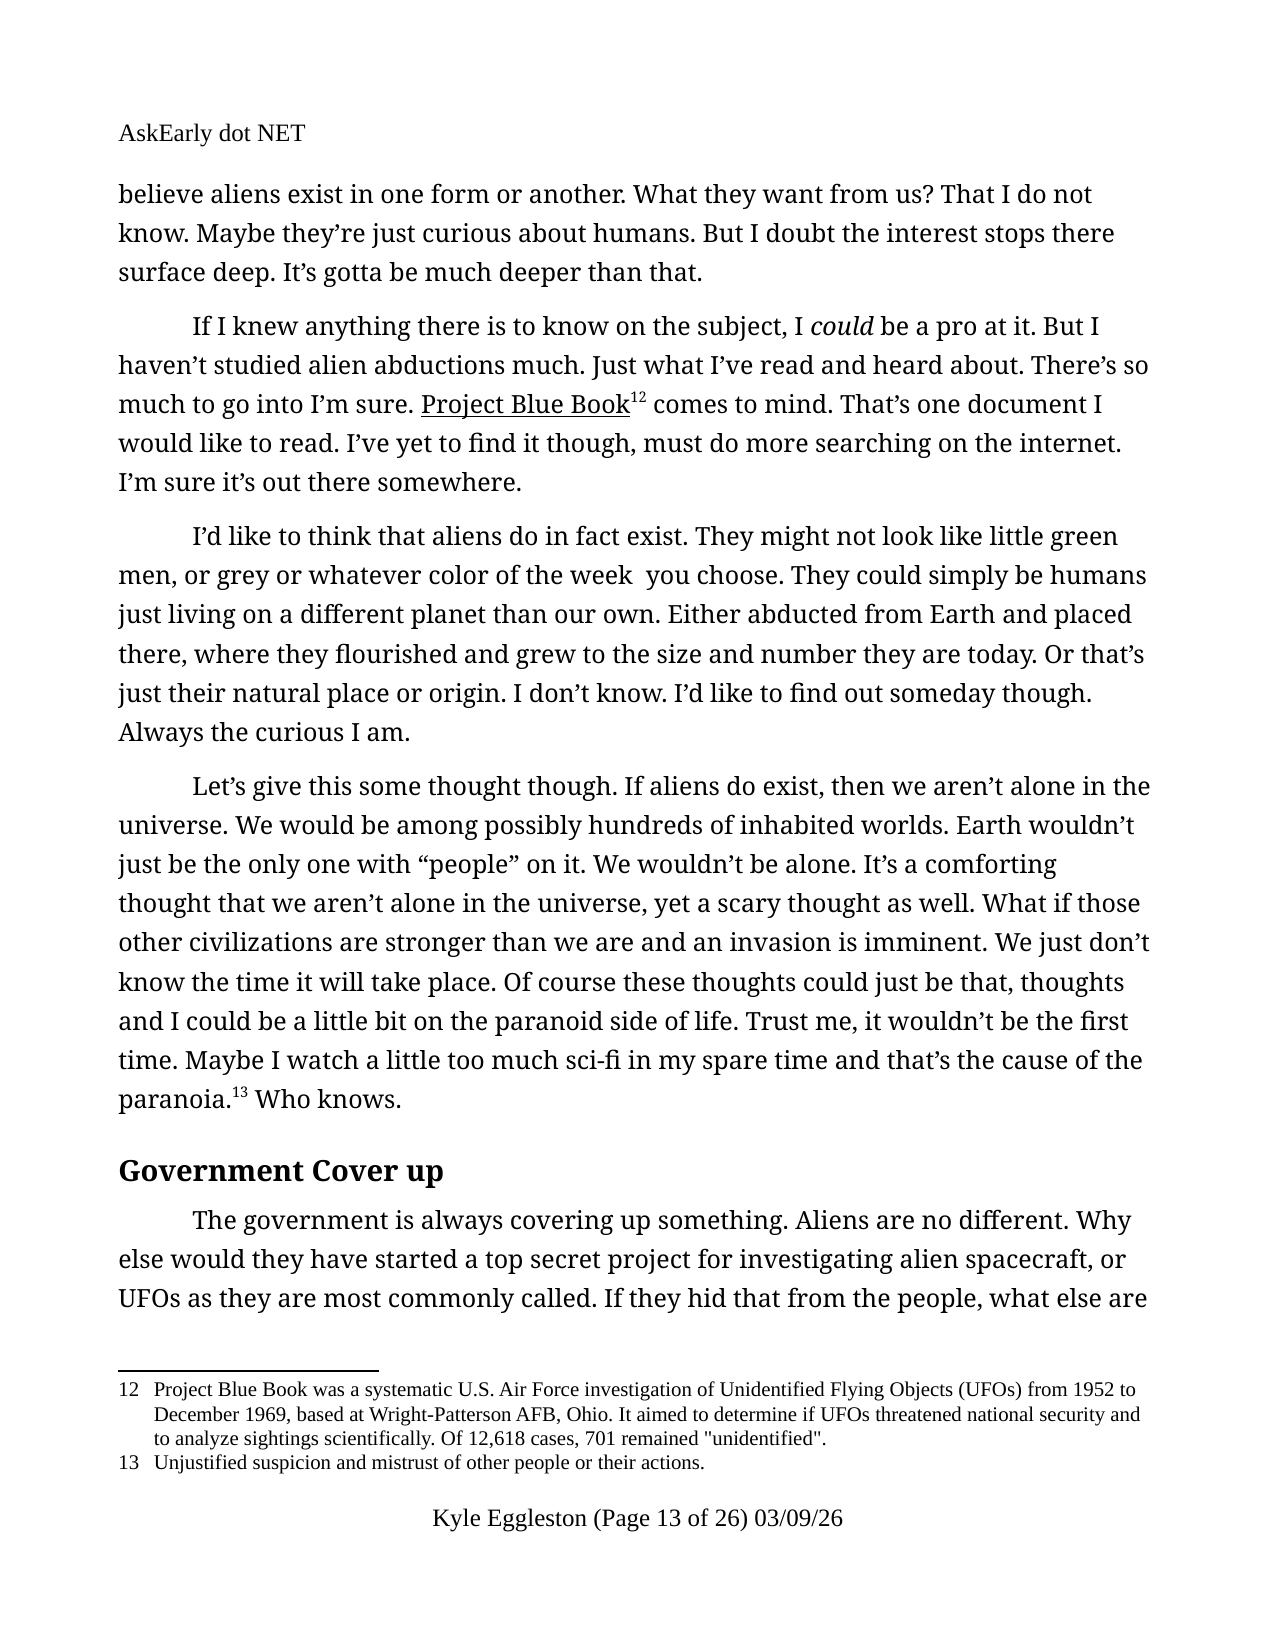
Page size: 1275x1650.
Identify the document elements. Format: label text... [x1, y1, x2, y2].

text The government is always covering up something. Aliens are no different. Why else would they have started a top secret project for investigating alien spacecraft, or UFOs as they are most commonly called. If they hid that from the people, what else are [118, 1202, 1157, 1315]
text Unjustified suspicion and mistrust of other people or their actions. [118, 1449, 1157, 1474]
text believe aliens exist in one form or another. What they want from us? That I do not know. Maybe they’re just curious about humans. But I doubt the interest stops there surface deep. It’s gotta be much deeper than that. [118, 176, 1157, 289]
subtitle Government Cover up [118, 1150, 1157, 1190]
text If I knew anything there is to know on the subject, I could be a pro at it. But I haven’t studied alien abductions much. Just what I’ve read and heard about. There’s so much to go into I’m sure. Project Blue Book comes to mind. That’s one document I would like to read. I’ve yet to find it though, must do more searching on the internet. I’m sure it’s out there somewhere. [118, 308, 1157, 499]
text Let’s give this some thought though. If aliens do exist, then we aren’t alone in the universe. We would be among possibly hundreds of inhabited worlds. Earth wouldn’t just be the only one with “people” on it. We wouldn’t be alone. It’s a comforting thought that we aren’t alone in the universe, yet a scary thought as well. What if those other civilizations are stronger than we are and an invasion is imminent. We just don’t know the time it will take place. Of course these thoughts could just be that, thoughts and I could be a little bit on the paranoid side of life. Trust me, it wouldn’t be the first time. Maybe I watch a little too much sci-fi in my spare time and that’s the cause of the paranoia. Who knows. [118, 768, 1157, 1116]
text Project Blue Book was a systematic U.S. Air Force investigation of Unidentified Flying Objects (UFOs) from 1952 to December 1969, based at Wright-Patterson AFB, Ohio. It aimed to determine if UFOs threatened national security and to analyze sightings scientifically. Of 12,618 cases, 701 remained "unidentified". [118, 1377, 1157, 1449]
text I’d like to think that aliens do in fact exist. They might not look like little green men, or grey or whatever color of the week you choose. They could simply be humans just living on a different planet than our own. Either abducted from Earth and placed there, where they flourished and grew to the size and number they are today. Or that’s just their natural place or origin. I don’t know. I’d like to find out someday though. Always the curious I am. [118, 519, 1157, 749]
